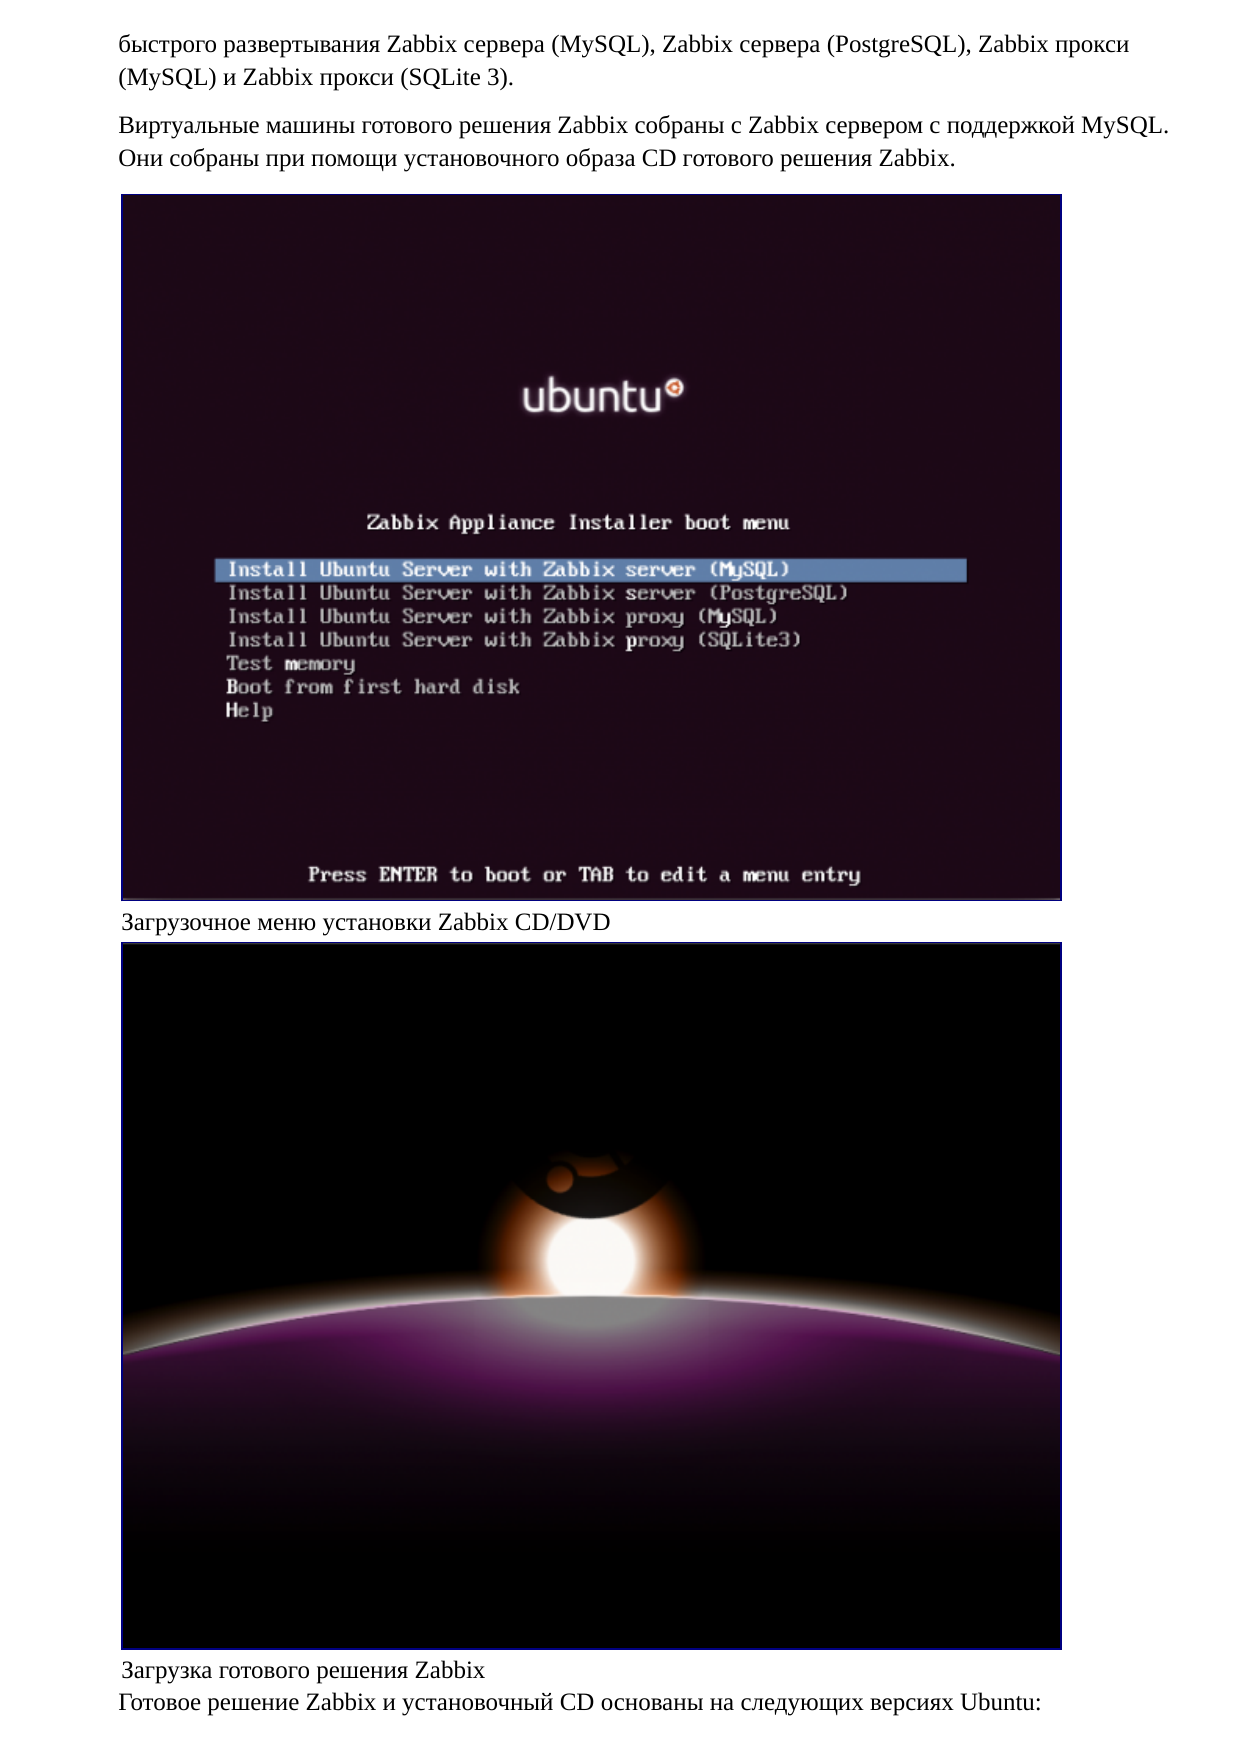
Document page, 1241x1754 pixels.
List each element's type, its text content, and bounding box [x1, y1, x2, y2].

table_cell [118, 1653, 1074, 1687]
table_header [118, 191, 1074, 904]
text Виртуальные машины готового решения Zabbix собраны с Zabbix сервером с поддержкой MySQL. Они собраны при помощи установочного образа CD готового решения Zabbix. [118, 110, 1211, 172]
picture [123, 195, 1060, 900]
text быстрого развертывания Zabbix сервера (MySQL), Zabbix сервера (PostgreSQL), Zabbix прокси (MySQL) и Zabbix прокси (SQLite 3). [118, 29, 1211, 91]
table_header [118, 939, 1074, 1653]
picture [123, 943, 1060, 1648]
table_cell [118, 904, 1074, 939]
text Готовое решение Zabbix и установочный CD основаны на следующих версиях Ubuntu: [118, 1687, 1211, 1716]
